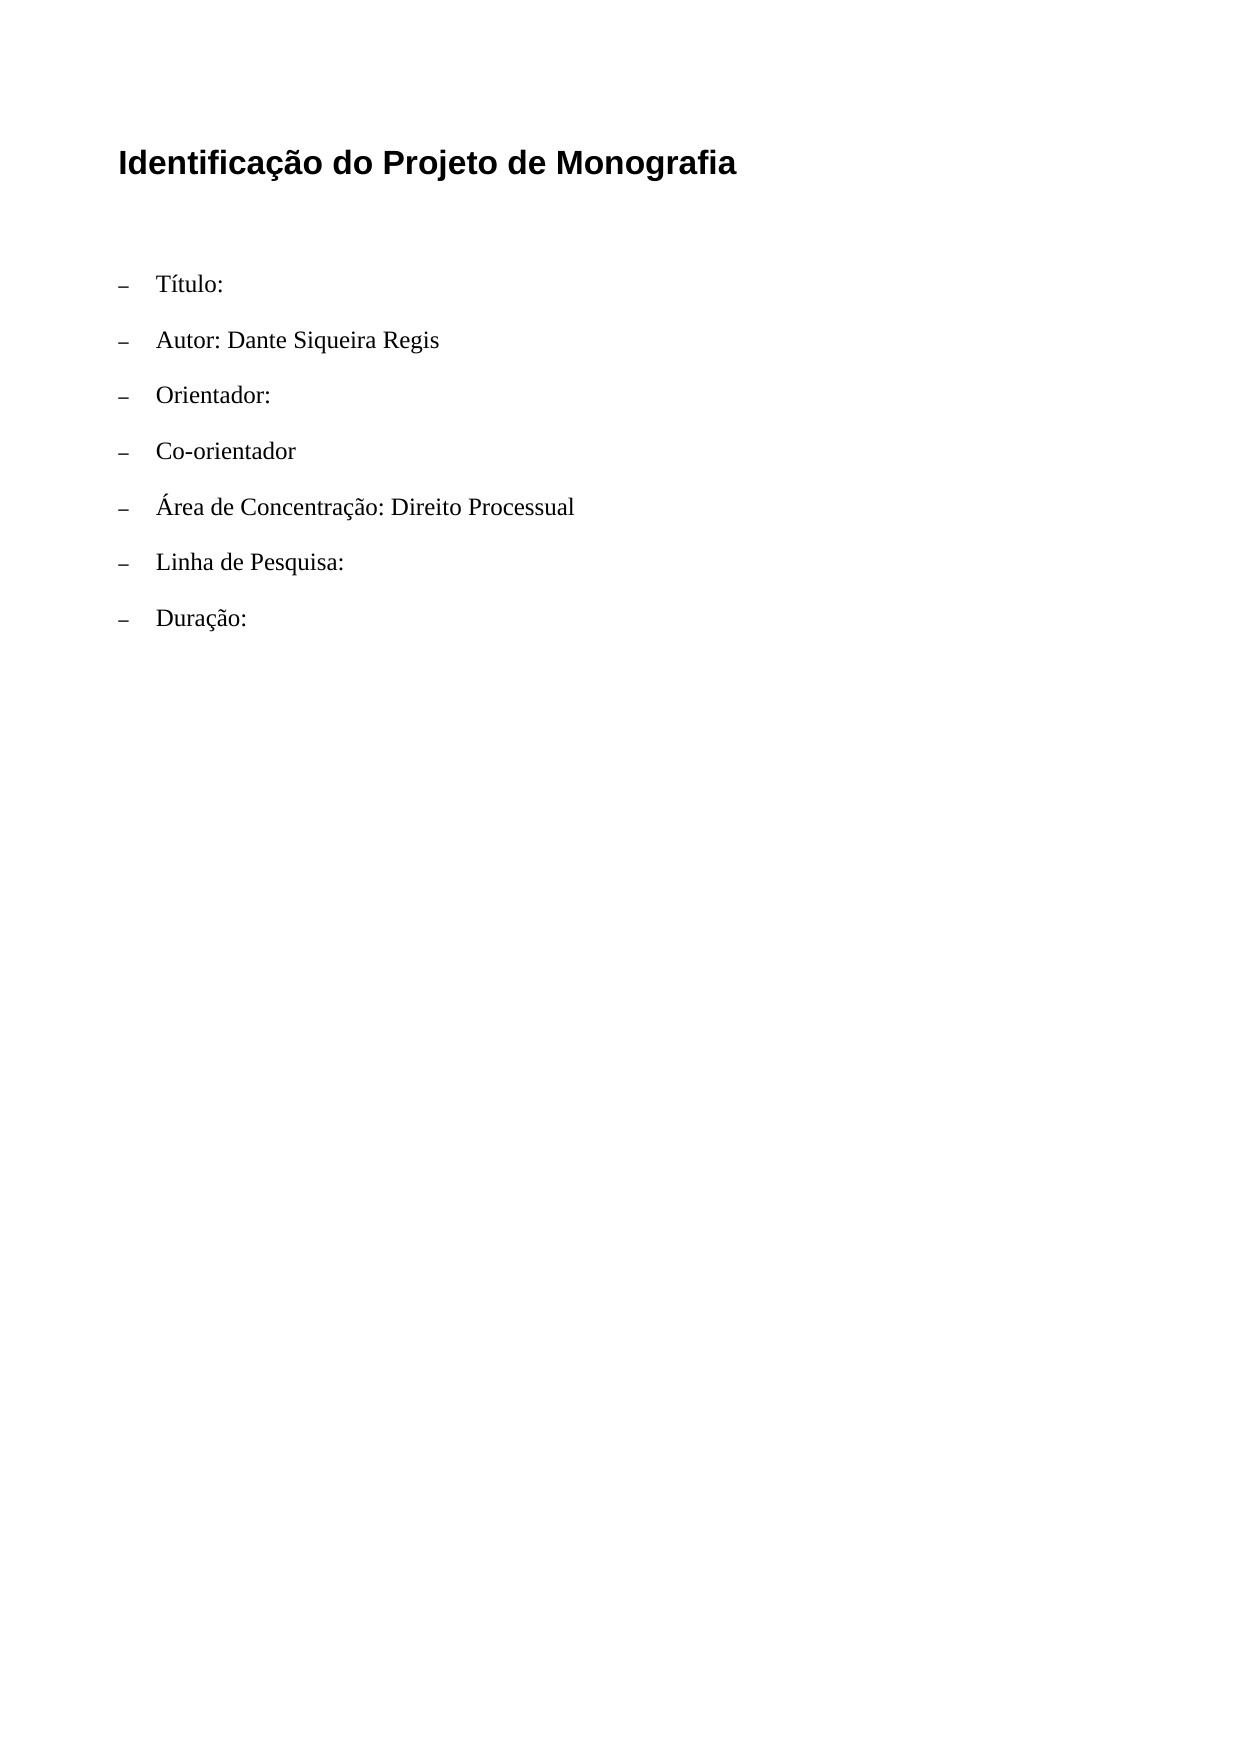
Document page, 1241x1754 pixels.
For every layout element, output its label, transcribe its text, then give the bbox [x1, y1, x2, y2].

list Duração: [118, 603, 1122, 632]
list Orientador: [118, 380, 1122, 409]
list Autor: Dante Siqueira Regis [118, 325, 1122, 353]
subtitle Identificação do Projeto de Monografia [118, 143, 1122, 182]
list Título: [118, 269, 1122, 298]
list Linha de Pesquisa: [118, 547, 1122, 576]
list Co-orientador [118, 436, 1122, 465]
list Área de Concentração: Direito Processual [118, 492, 1122, 520]
